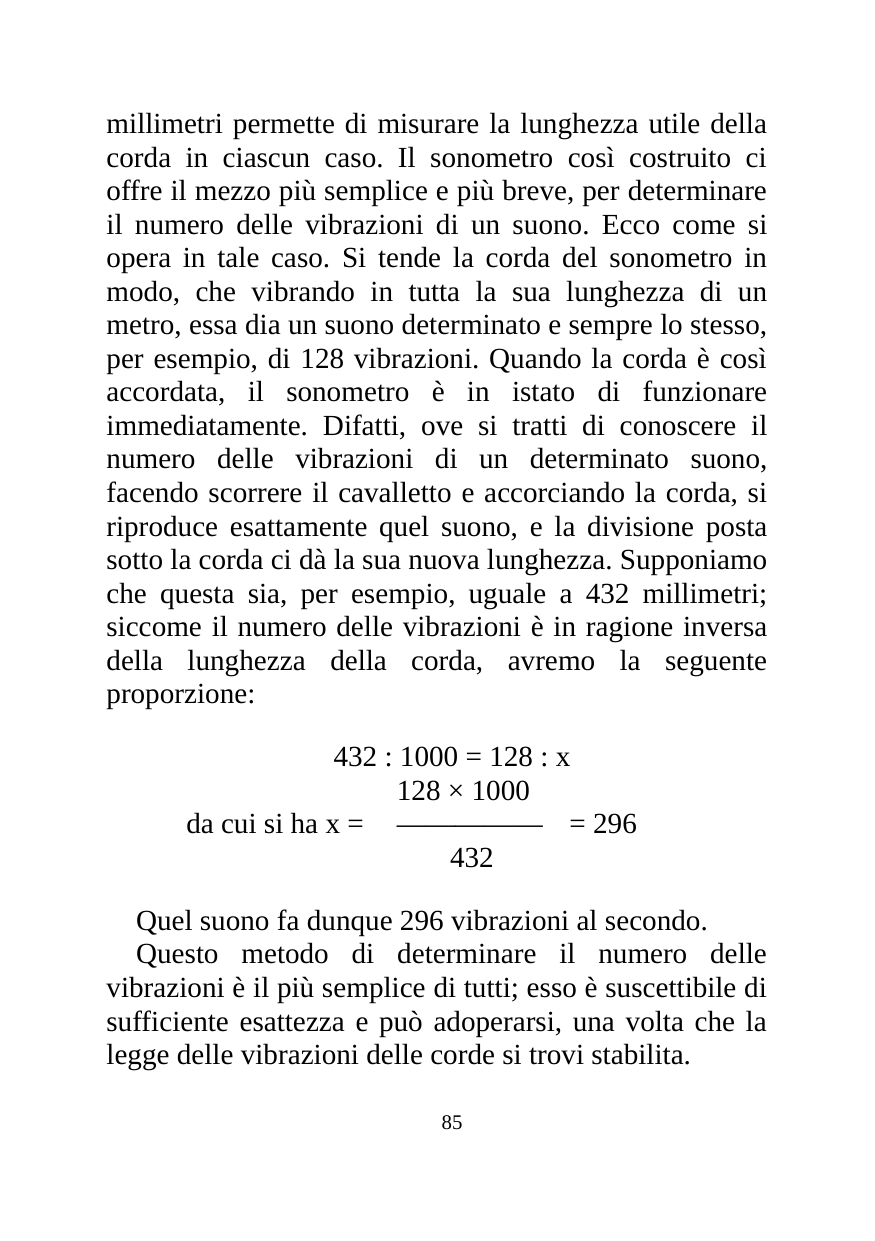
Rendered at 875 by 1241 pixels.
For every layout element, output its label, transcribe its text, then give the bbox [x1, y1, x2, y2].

table_cell [175, 840, 385, 874]
text millimetri permette di misurare la lunghezza utile della corda in ciascun caso. Il sonometro così costruito ci offre il mezzo più semplice e più breve, per determinare il numero delle vibrazioni di un suono. Ecco come si opera in tale caso. Si tende la corda del sonometro in modo, che vibrando in tutta la sua lunghezza di un metro, essa dia un suono determinato e sempre lo stesso, per esempio, di 128 vibrazioni. Quando la corda è così accordata, il sonometro è in istato di funzionare immediatamente. Difatti, ove si tratti di conoscere il numero delle vibrazioni di un determinato suono, facendo scorrere il cavalletto e accorciando la corda, si riproduce esattamente quel suono, e la divisione posta sotto la corda ci dà la sua nuova lunghezza. Supponiamo che questa sia, per esempio, uguale a 432 millimetri; siccome il numero delle vibrazioni è in ragione inversa della lunghezza della corda, avremo la seguente proporzione: [106, 106, 768, 710]
table_cell 432 [385, 840, 558, 874]
table_cell da cui si ha x = [175, 807, 385, 840]
table_header 128 × 1000 [385, 773, 558, 807]
text Questo metodo di determinare il numero delle vibrazioni è il più semplice di tutti; esso è suscettibile di sufficiente esattezza e può adoperarsi, una volta che la legge delle vibrazioni delle corde si trovi stabilita. [106, 937, 768, 1071]
text Quel suono fa dunque 296 vibrazioni al secondo. [106, 903, 768, 937]
table_header [175, 773, 385, 807]
table_cell ————— [385, 807, 558, 840]
table_header [558, 773, 666, 807]
text 432 : 1000 = 128 : x [106, 739, 768, 773]
table_cell = 296 [558, 807, 666, 840]
table_cell [558, 840, 666, 874]
